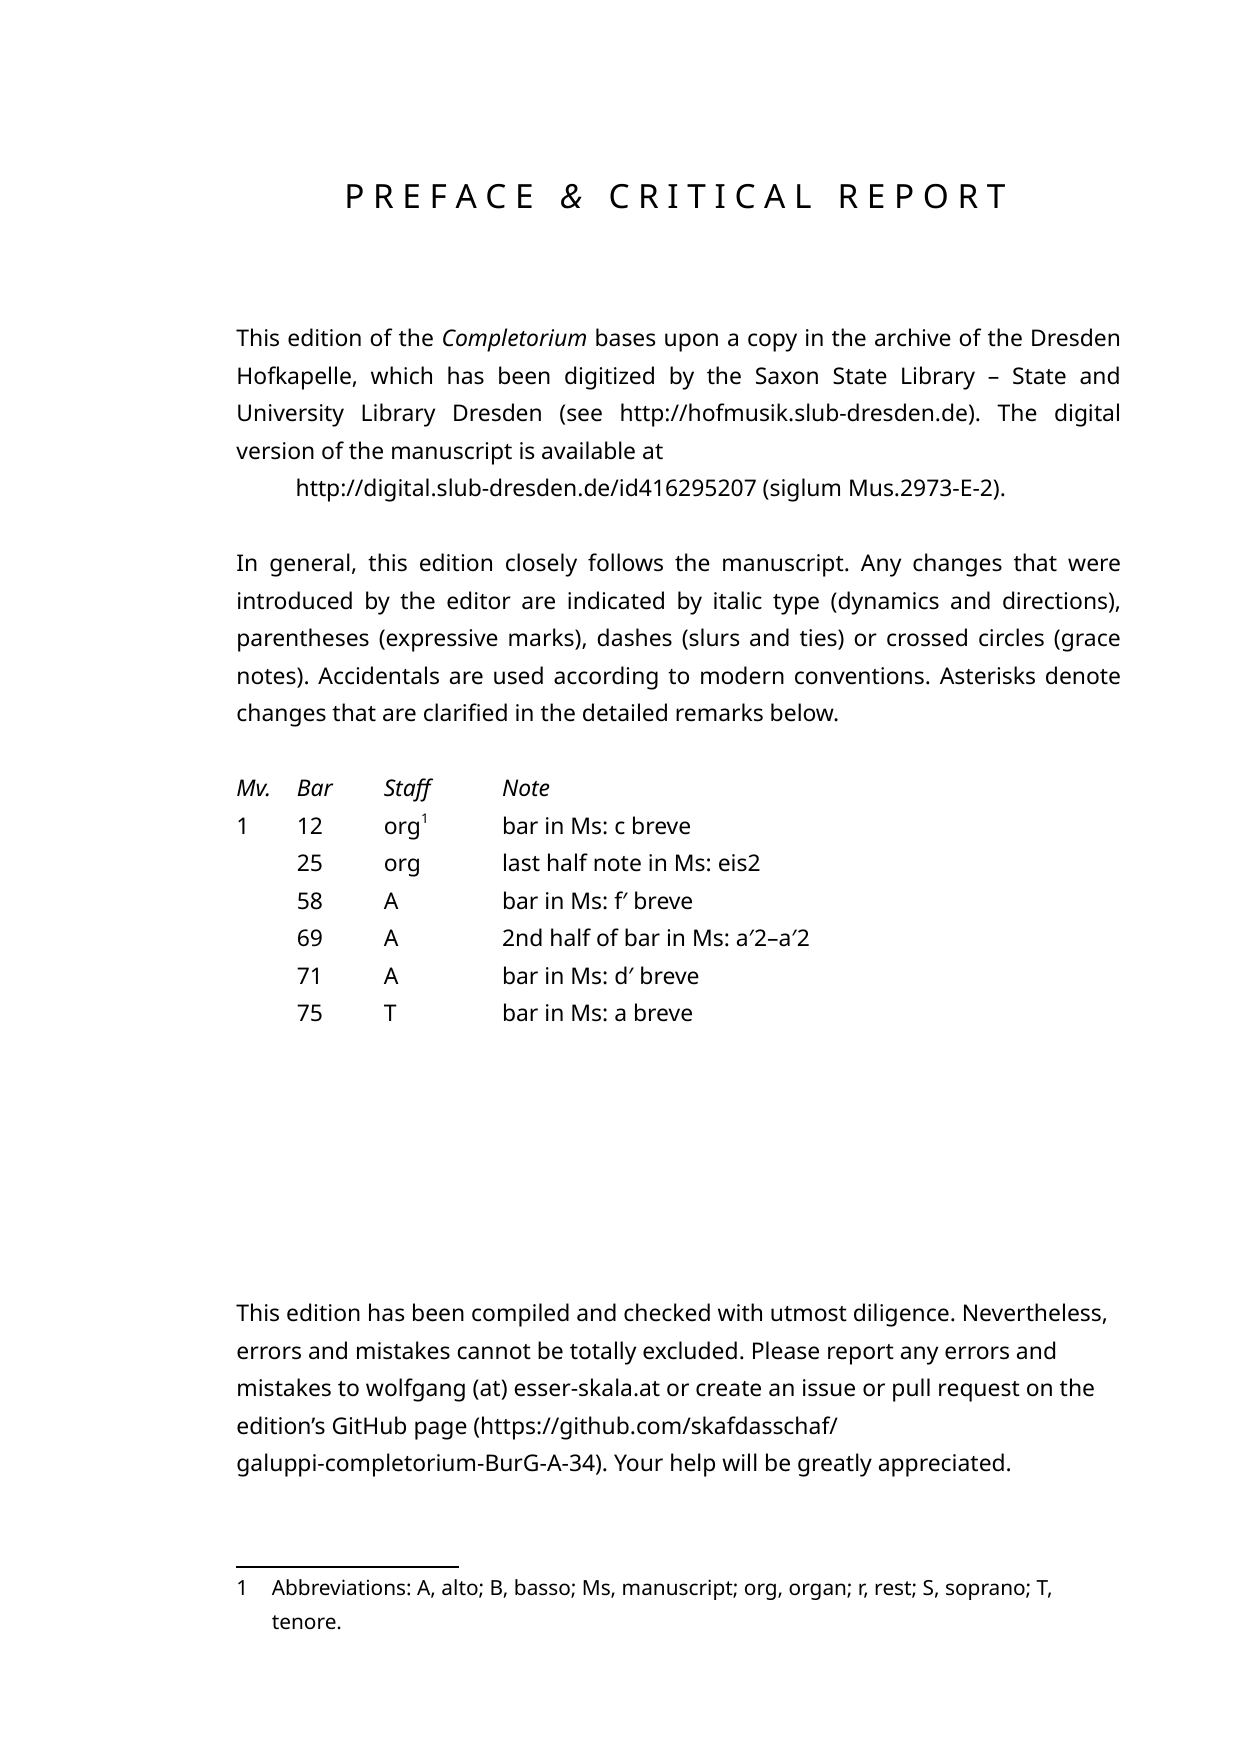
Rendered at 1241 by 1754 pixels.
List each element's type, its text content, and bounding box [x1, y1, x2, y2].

text This edition has been compiled and checked with utmost diligence. Nevertheless, errors and mistakes cannot be totally excluded. Please report any errors and mistakes to wolfgang (at) esser-skala.at or create an issue or pull request on the edition’s GitHub page (https://github.com/skafdasschaf/ galuppi-completorium-BurG-A-34). Your help will be greatly appreciated. [236, 1297, 1122, 1479]
text P R E F A C E & C R I T I C A L R E P O R T [236, 173, 1122, 218]
text This edition of the Completorium bases upon a copy in the archive of the Dresden Hofkapelle, which has been digitized by the Saxon State Library – State and University Library Dresden (see http://hofmusik.slub-dresden.de). The digital version of the manuscript is available at [236, 322, 1122, 466]
text In general, this edition closely follows the manuscript. Any changes that were introduced by the editor are indicated by italic type (dynamics and directions), parentheses (expressive marks), dashes (slurs and ties) or crossed circles (grace notes). Accidentals are used according to modern conventions. Asterisks denote changes that are clarified in the detailed remarks below. [236, 547, 1122, 729]
text http://digital.slub-dresden.de/id416295207 (siglum Mus.2973-E-2). [236, 472, 1122, 504]
text Abbreviations: A, alto; B, basso; Ms, manuscript; org, organ; r, rest; S, soprano; T, tenore. [236, 1573, 1122, 1636]
text Mv. Bar Staff Note 1 12 org bar in Ms: c breve 25 org last half note in Ms: eis2 58 A bar in Ms: f′ breve 69 A 2nd half of bar in Ms: a′2–a′2 71 A bar in Ms: d′ breve 75 T bar in Ms: a breve [236, 772, 1122, 1141]
